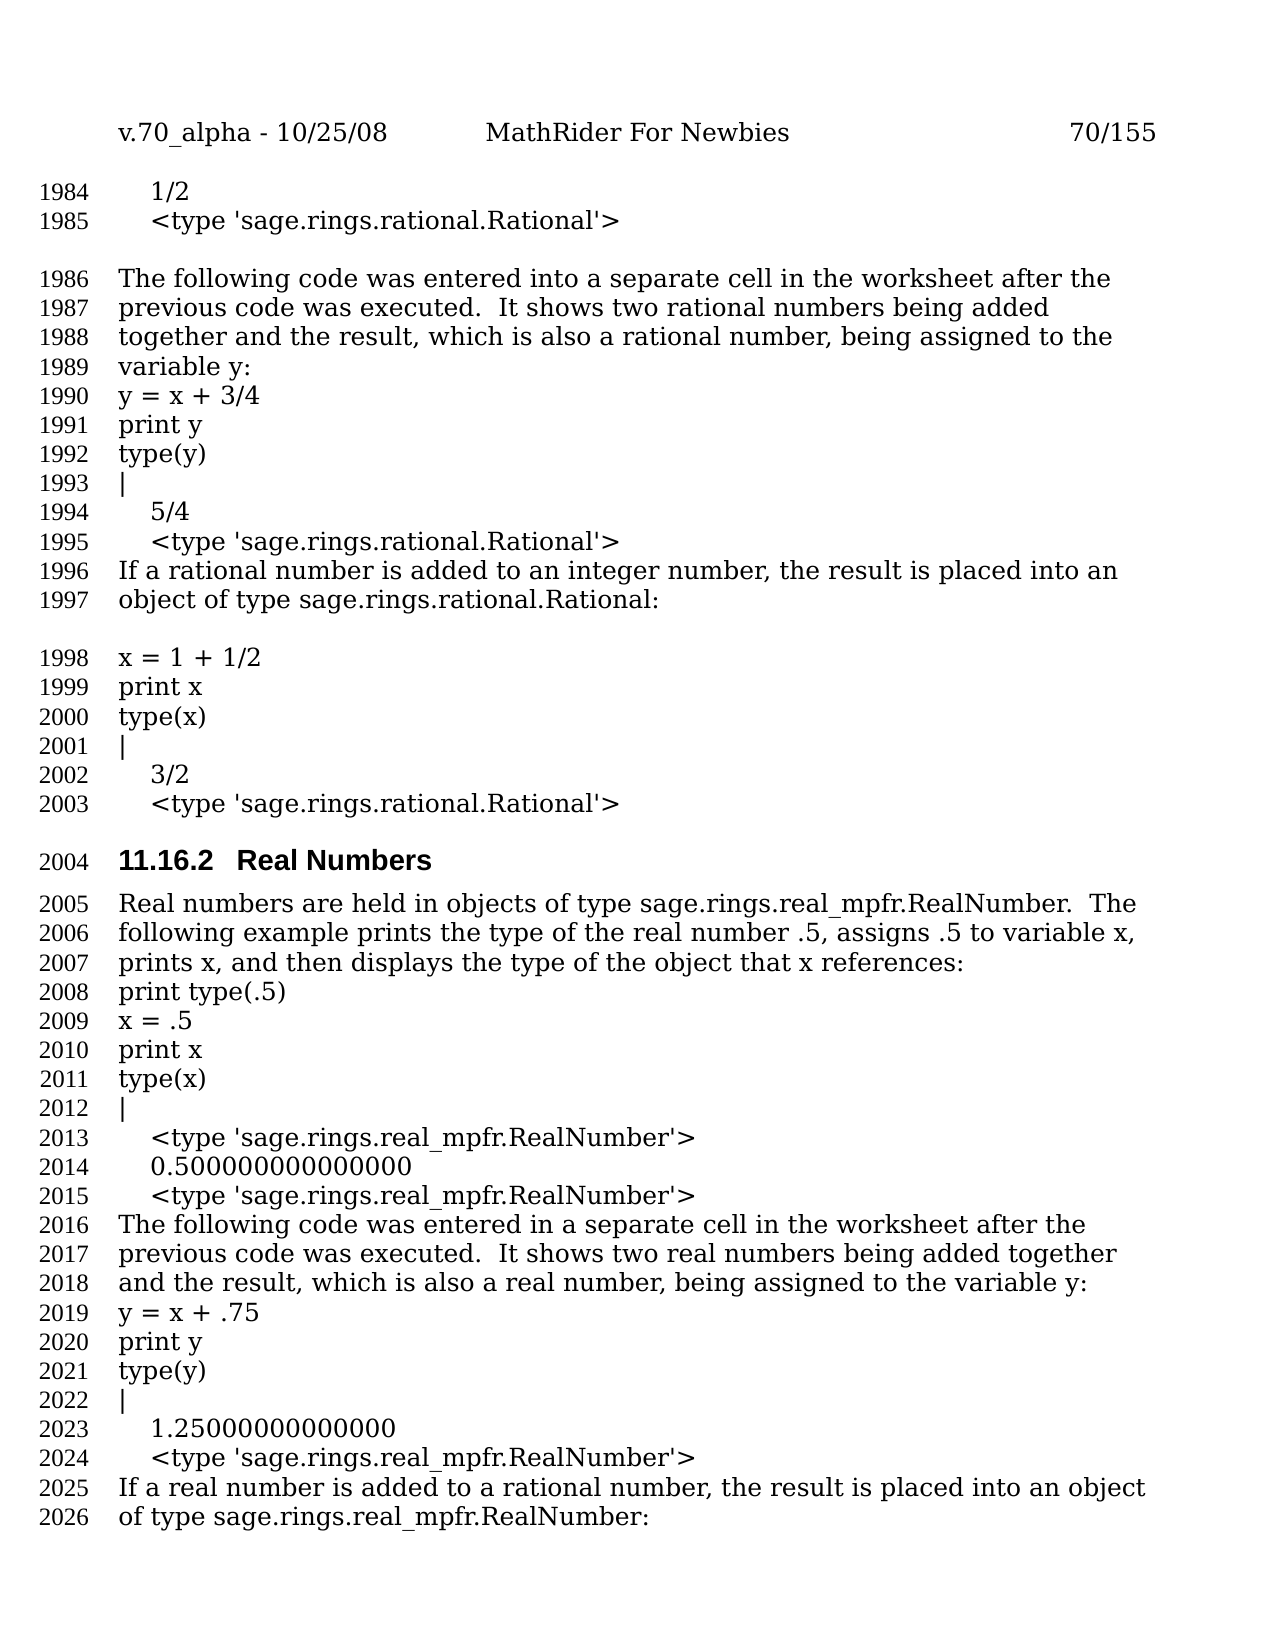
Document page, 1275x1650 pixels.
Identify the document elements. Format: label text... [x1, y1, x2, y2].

text <type 'sage.rings.real_mpfr.RealNumber'> [118, 1444, 1157, 1473]
text 1/2 [118, 177, 1157, 206]
text print y [118, 410, 1157, 439]
text print x [118, 673, 1157, 702]
text 3/2 [118, 760, 1157, 789]
text type(y) [118, 1356, 1157, 1385]
text If a rational number is added to an integer number, the result is placed into an object of type sage.rings.rational.Rational: [118, 556, 1157, 614]
text 1.25000000000000 [118, 1414, 1157, 1444]
text type(x) [118, 1064, 1157, 1094]
text If a real number is added to a rational number, the result is placed into an object of type sage.rings.real_mpfr.RealNumber: [118, 1473, 1157, 1531]
text | [118, 468, 1157, 498]
text <type 'sage.rings.real_mpfr.RealNumber'> [118, 1123, 1157, 1152]
subtitle Real Numbers [118, 843, 1157, 877]
text <type 'sage.rings.rational.Rational'> [118, 527, 1157, 556]
text <type 'sage.rings.rational.Rational'> [118, 789, 1157, 818]
text <type 'sage.rings.real_mpfr.RealNumber'> [118, 1181, 1157, 1210]
text y = x + 3/4 [118, 381, 1157, 410]
text Real numbers are held in objects of type sage.rings.real_mpfr.RealNumber. The following example prints the type of the real number .5, assigns .5 to variable x, prints x, and then displays the type of the object that x references: [118, 889, 1157, 977]
text <type 'sage.rings.rational.Rational'> [118, 206, 1157, 235]
text | [118, 1385, 1157, 1414]
text 5/4 [118, 498, 1157, 527]
text print x [118, 1035, 1157, 1064]
text | [118, 731, 1157, 760]
text x = 1 + 1/2 [118, 643, 1157, 673]
text x = .5 [118, 1006, 1157, 1035]
text The following code was entered in a separate cell in the worksheet after the previous code was executed. It shows two real numbers being added together and the result, which is also a real number, being assigned to the variable y: [118, 1210, 1157, 1298]
text type(y) [118, 439, 1157, 468]
text print y [118, 1327, 1157, 1356]
text y = x + .75 [118, 1298, 1157, 1327]
text type(x) [118, 702, 1157, 731]
text 0.500000000000000 [118, 1152, 1157, 1181]
text print type(.5) [118, 977, 1157, 1006]
text | [118, 1094, 1157, 1123]
text The following code was entered into a separate cell in the worksheet after the previous code was executed. It shows two rational numbers being added together and the result, which is also a rational number, being assigned to the variable y: [118, 264, 1157, 381]
